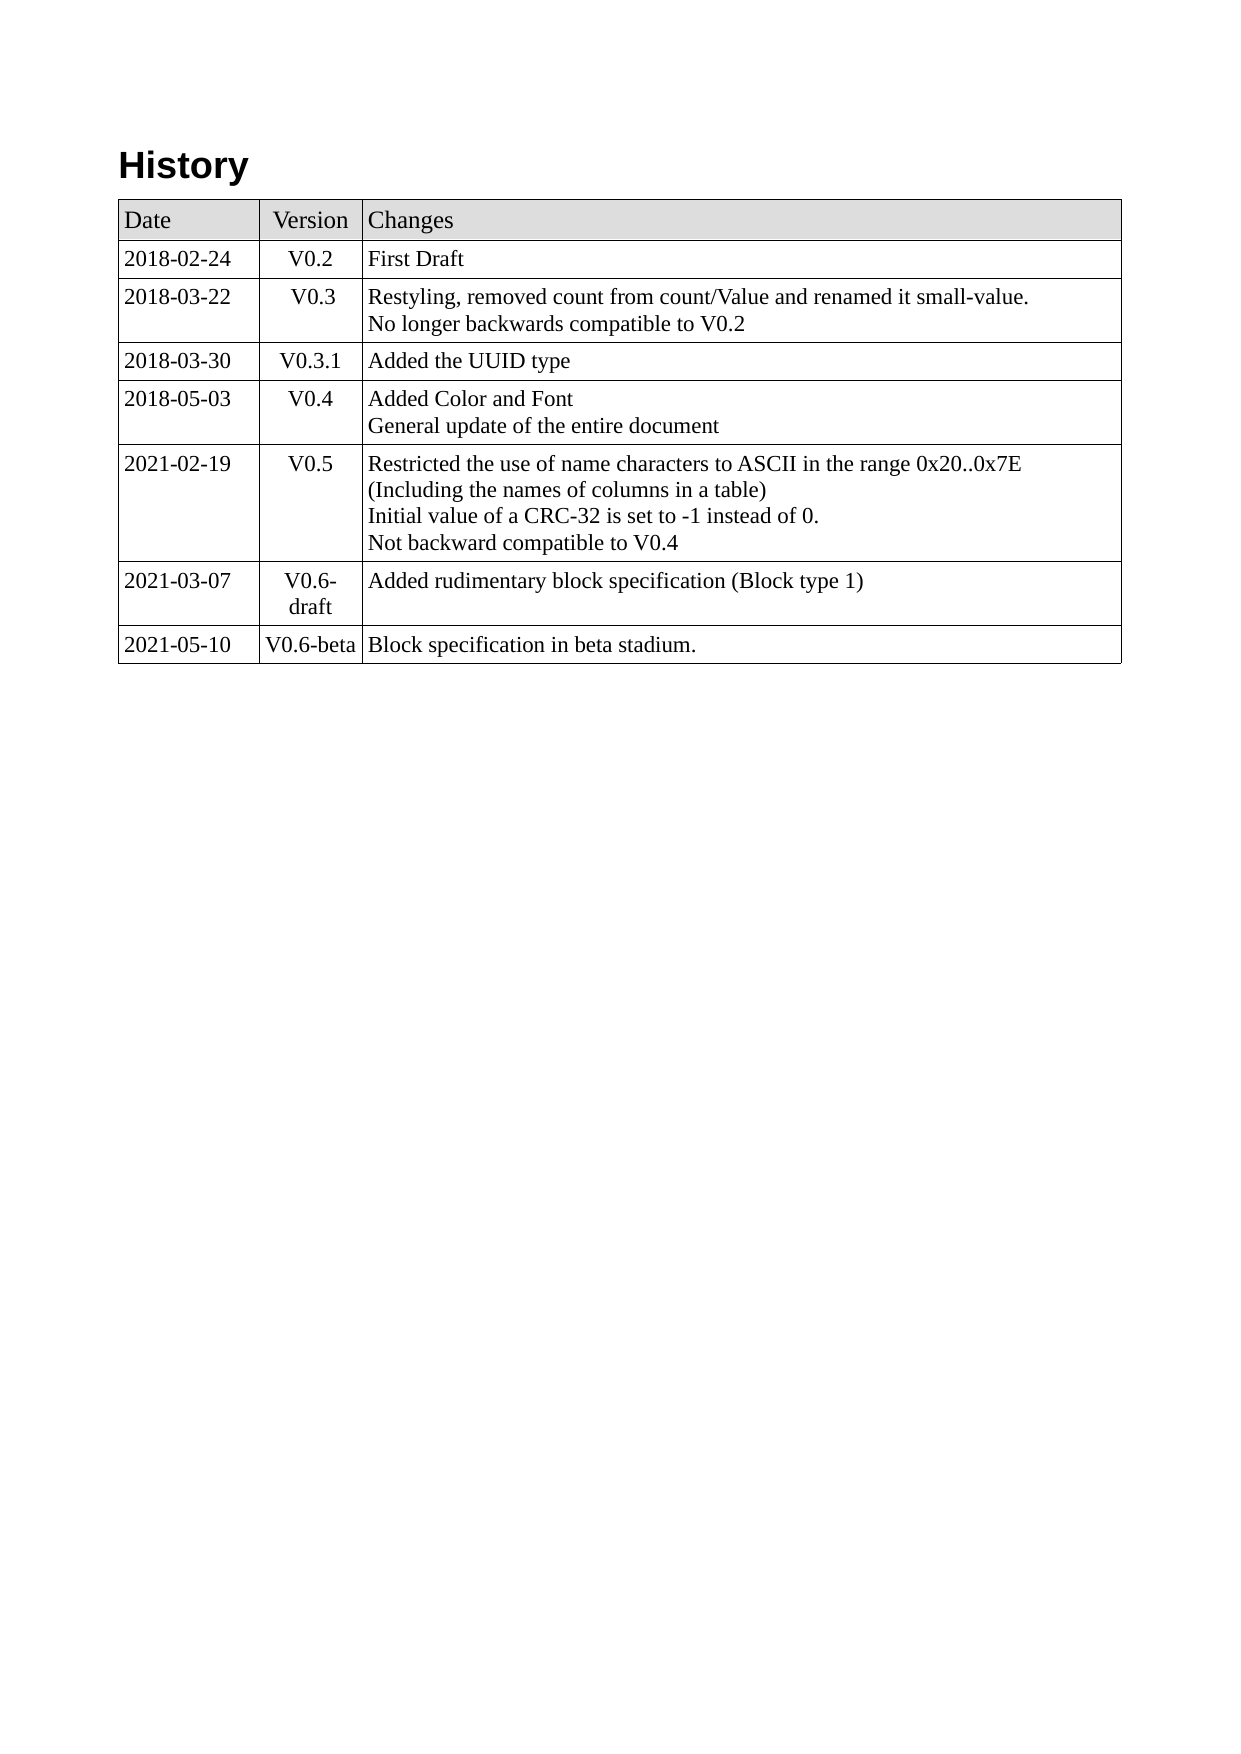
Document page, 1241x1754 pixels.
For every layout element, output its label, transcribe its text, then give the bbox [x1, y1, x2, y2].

table_cell Restyling, removed count from count/Value and renamed it small-value. No longer backwards compatible to V0.2 [363, 279, 1121, 342]
table_cell V0.4 [260, 381, 362, 444]
table_cell V0.5 [260, 445, 362, 561]
table_header Date [119, 200, 259, 239]
subtitle History [118, 143, 1122, 187]
table_cell 2021-03-07 [119, 562, 259, 625]
table_cell 2018-05-03 [119, 381, 259, 444]
table_cell Added the UUID type [363, 343, 1121, 380]
table_cell V0.6-draft [260, 562, 362, 625]
table_cell 2018-02-24 [119, 241, 259, 277]
table_cell V0.6-beta [260, 626, 362, 663]
table_cell 2018-03-30 [119, 343, 259, 380]
table_cell First Draft [363, 241, 1121, 277]
table_cell 2018-03-22 [119, 279, 259, 342]
table_cell Block specification in beta stadium. [363, 626, 1121, 663]
table_cell Added rudimentary block specification (Block type 1) [363, 562, 1121, 625]
table_cell Added Color and Font General update of the entire document [363, 381, 1121, 444]
table_header Changes [363, 200, 1121, 239]
table_cell 2021-02-19 [119, 445, 259, 561]
table_cell 2021-05-10 [119, 626, 259, 663]
table_cell V0.3.1 [260, 343, 362, 380]
table_cell Restricted the use of name characters to ASCII in the range 0x20..0x7E (Including the names of columns in a table) Initial value of a CRC-32 is set to -1 instead of 0. Not backward compatible to V0.4 [363, 445, 1121, 561]
table_cell V0.3 [260, 279, 362, 342]
table_header Version [260, 200, 362, 239]
table_cell V0.2 [260, 241, 362, 277]
